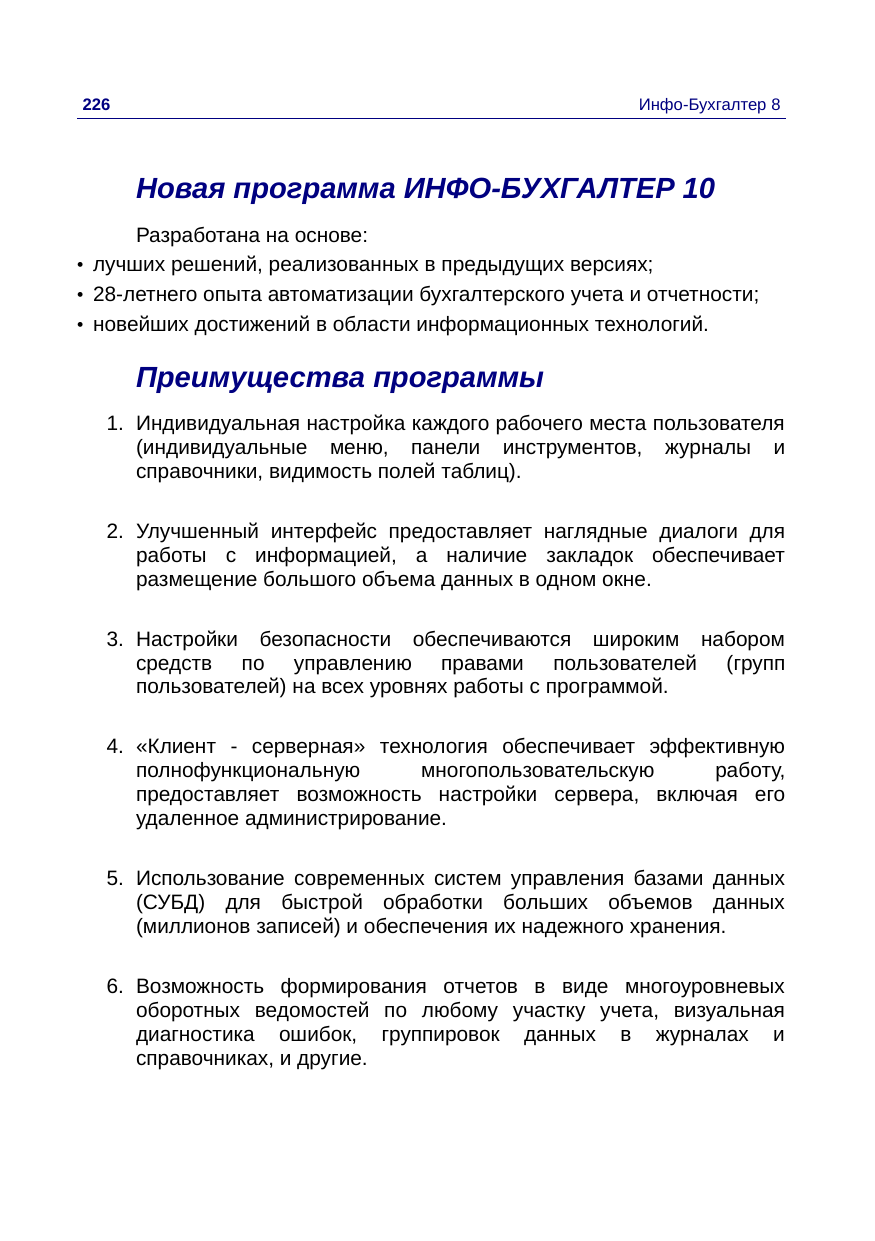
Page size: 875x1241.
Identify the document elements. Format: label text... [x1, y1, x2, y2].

list Возможность формирования отчетов в виде многоуровневых оборотных ведомостей по любому участку учета, визуальная диагностика ошибок, группировок данных в журналах и справочниках, и другие. [106, 973, 786, 1069]
list Использование современных систем управления базами данных (СУБД) для быстрой обработки больших объемов данных (миллионов записей) и обеспечения их надежного хранения. [106, 866, 786, 938]
list лучших решений, реализованных в предыдущих версиях; [77, 252, 786, 276]
list «Клиент - серверная» технология обеспечивает эффективную полнофункциональную многопользовательскую работу, предоставляет возможность настройки сервера, включая его удаленное администрирование. [106, 734, 786, 830]
list Настройки безопасности обеспечиваются широким набором средств по управлению правами пользователей (групп пользователей) на всех уровнях работы с программой. [106, 626, 786, 698]
list Индивидуальная настройка каждого рабочего места пользователя (индивидуальные меню, панели инструментов, журналы и справочники, видимость полей таблиц). [106, 411, 786, 483]
text Разработана на основе: [77, 222, 786, 246]
list новейших достижений в области информационных технологий. [77, 312, 786, 336]
list Улучшенный интерфейс предоставляет наглядные диалоги для работы с информацией, а наличие закладок обеспечивает размещение большого объема данных в одном окне. [106, 519, 786, 591]
text Новая программа ИНФО-БУХГАЛТЕР 10 [136, 171, 786, 205]
text Преимущества программы [136, 360, 786, 393]
list 28-летнего опыта автоматизации бухгалтерского учета и отчетности; [77, 282, 786, 306]
